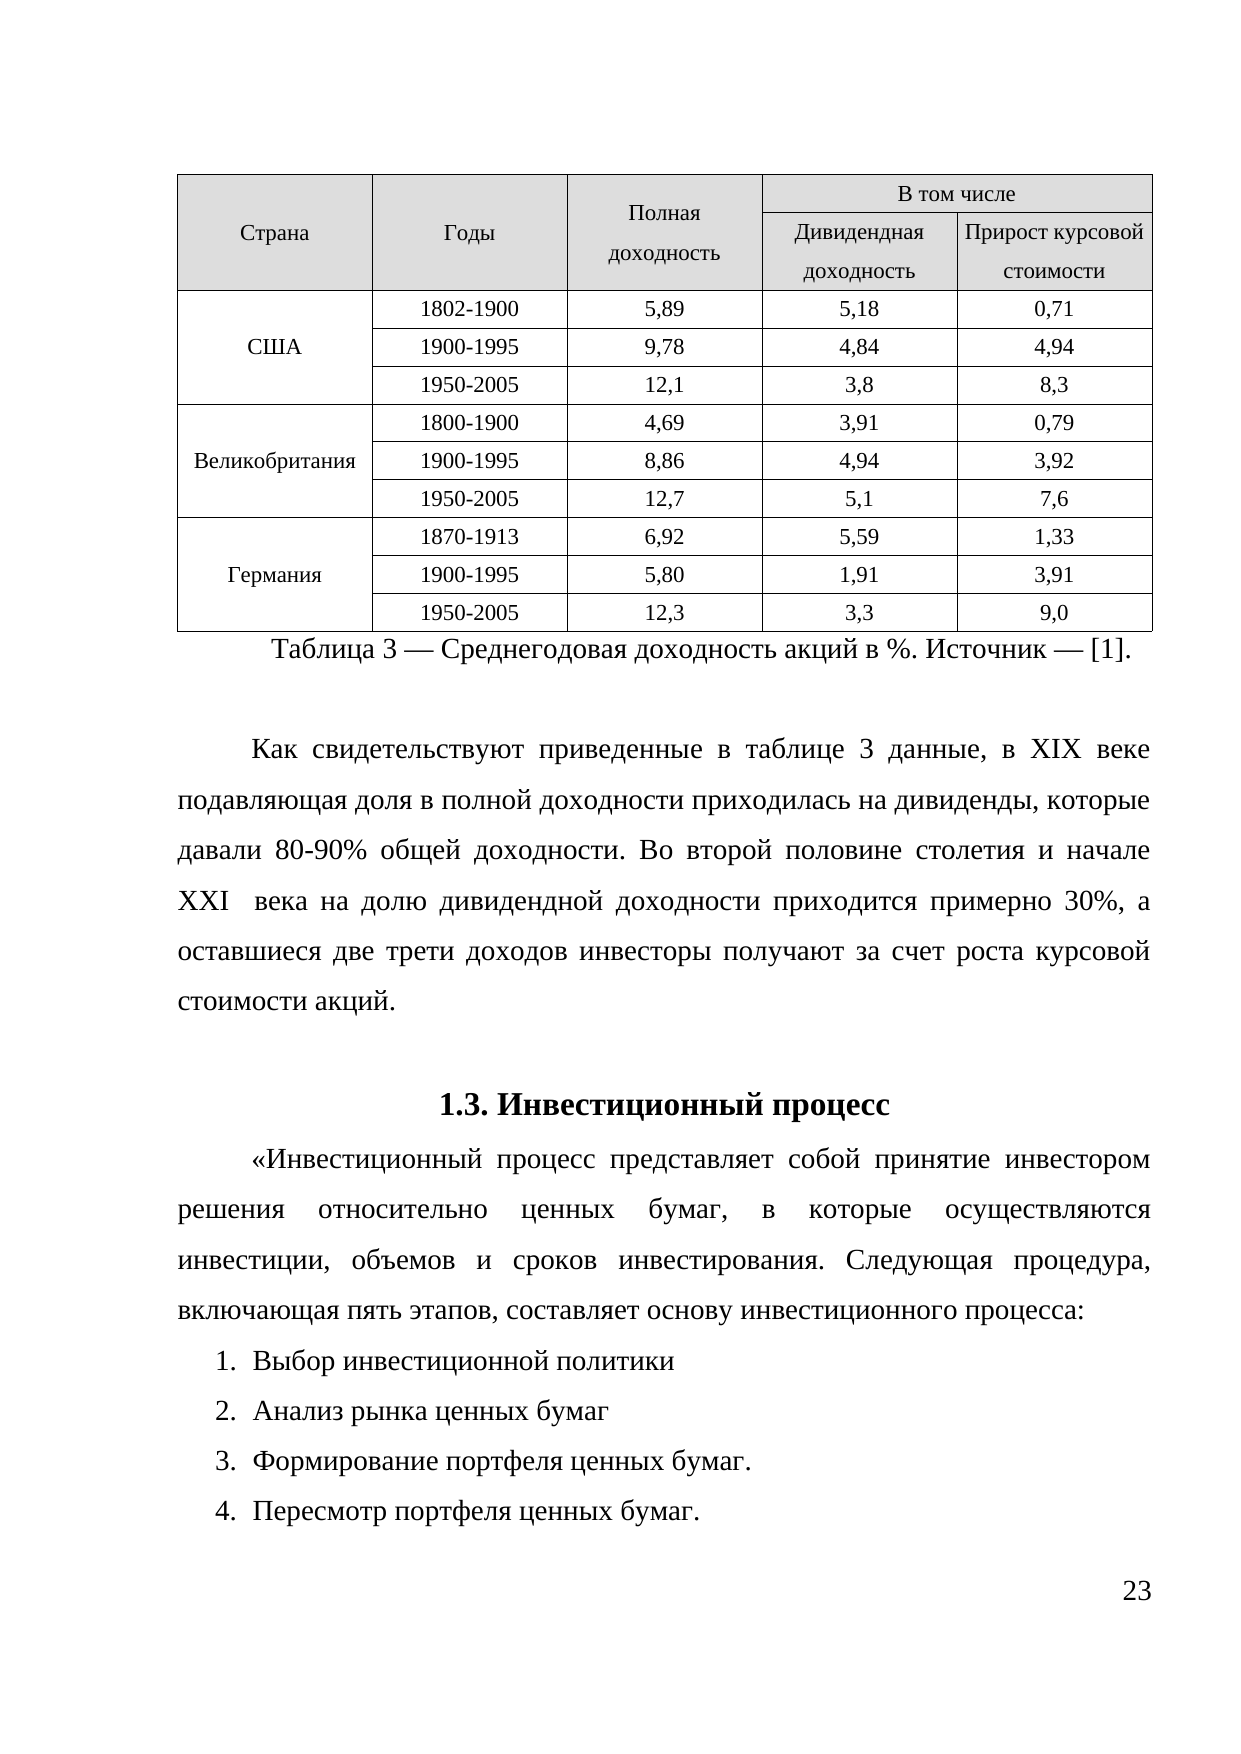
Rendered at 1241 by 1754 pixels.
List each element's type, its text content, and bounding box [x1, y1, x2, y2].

table_cell 1900-1995 [373, 556, 567, 593]
table_cell 0,71 [958, 291, 1152, 328]
table_cell 12,3 [568, 594, 762, 631]
table_cell 5,1 [763, 480, 957, 517]
table_cell 1900-1995 [373, 442, 567, 479]
list Выбор инвестиционной политики [215, 1343, 1152, 1376]
table_cell 1950-2005 [373, 367, 567, 403]
table_cell Прирост курсовой стоимости [958, 213, 1152, 290]
table_header Полная доходность [568, 175, 762, 290]
table_cell 5,89 [568, 291, 762, 328]
table_cell 9,0 [958, 594, 1152, 631]
table_cell 1802-1900 [373, 291, 567, 328]
table_cell 8,86 [568, 442, 762, 479]
text Таблица 3 — Среднегодовая доходность акций в %. Источник — [1]. [177, 632, 1152, 664]
table_cell 5,59 [763, 518, 957, 555]
table_cell 1800-1900 [373, 405, 567, 441]
table_cell 3,3 [763, 594, 957, 631]
text «Инвестиционный процесс представляет собой принятие инвестором решения относительно ценных бумаг, в которые осуществляются инвестиции, объемов и сроков инвестирования. Следующая процедура, включающая пять этапов, составляет основу инвестиционного процесса: [177, 1141, 1152, 1326]
table_cell 3,8 [763, 367, 957, 403]
table_header В том числе [763, 175, 1152, 212]
table_cell 3,91 [958, 556, 1152, 593]
table_cell 1950-2005 [373, 480, 567, 517]
table_cell 4,94 [958, 329, 1152, 366]
table_cell 7,6 [958, 480, 1152, 517]
table_cell 1900-1995 [373, 329, 567, 366]
table_cell Дивидендная доходность [763, 213, 957, 290]
table_cell 9,78 [568, 329, 762, 366]
table_cell 12,7 [568, 480, 762, 517]
list Формирование портфеля ценных бумаг. [215, 1443, 1152, 1477]
table_cell 12,1 [568, 367, 762, 403]
table_cell 6,92 [568, 518, 762, 555]
table_cell 4,94 [763, 442, 957, 479]
subtitle 1.3. Инвестиционный процесс [177, 1084, 1152, 1122]
table_cell 1870-1913 [373, 518, 567, 555]
table_cell США [178, 291, 372, 403]
table_cell 5,18 [763, 291, 957, 328]
table_cell 3,91 [763, 405, 957, 441]
table_cell 1950-2005 [373, 594, 567, 631]
table_header Страна [178, 175, 372, 290]
table_cell 0,79 [958, 405, 1152, 441]
table_cell Германия [178, 518, 372, 631]
table_cell 8,3 [958, 367, 1152, 403]
table_header Годы [373, 175, 567, 290]
table_cell 1,91 [763, 556, 957, 593]
list Пересмотр портфеля ценных бумаг. [215, 1493, 1152, 1527]
table_cell Великобритания [178, 405, 372, 517]
table_cell 4,69 [568, 405, 762, 441]
list Анализ рынка ценных бумаг [215, 1393, 1152, 1426]
table_cell 3,92 [958, 442, 1152, 479]
table_cell 4,84 [763, 329, 957, 366]
table_cell 5,80 [568, 556, 762, 593]
text Как свидетельствуют приведенные в таблице 3 данные, в XIX веке подавляющая доля в полной доходности приходилась на дивиденды, которые давали 80-90% общей доходности. Во второй половине столетия и начале XXI века на долю дивидендной доходности приходится примерно 30%, а оставшиеся две трети доходов инвесторы получают за счет роста курсовой стоимости акций. [177, 732, 1152, 1017]
table_cell 1,33 [958, 518, 1152, 555]
